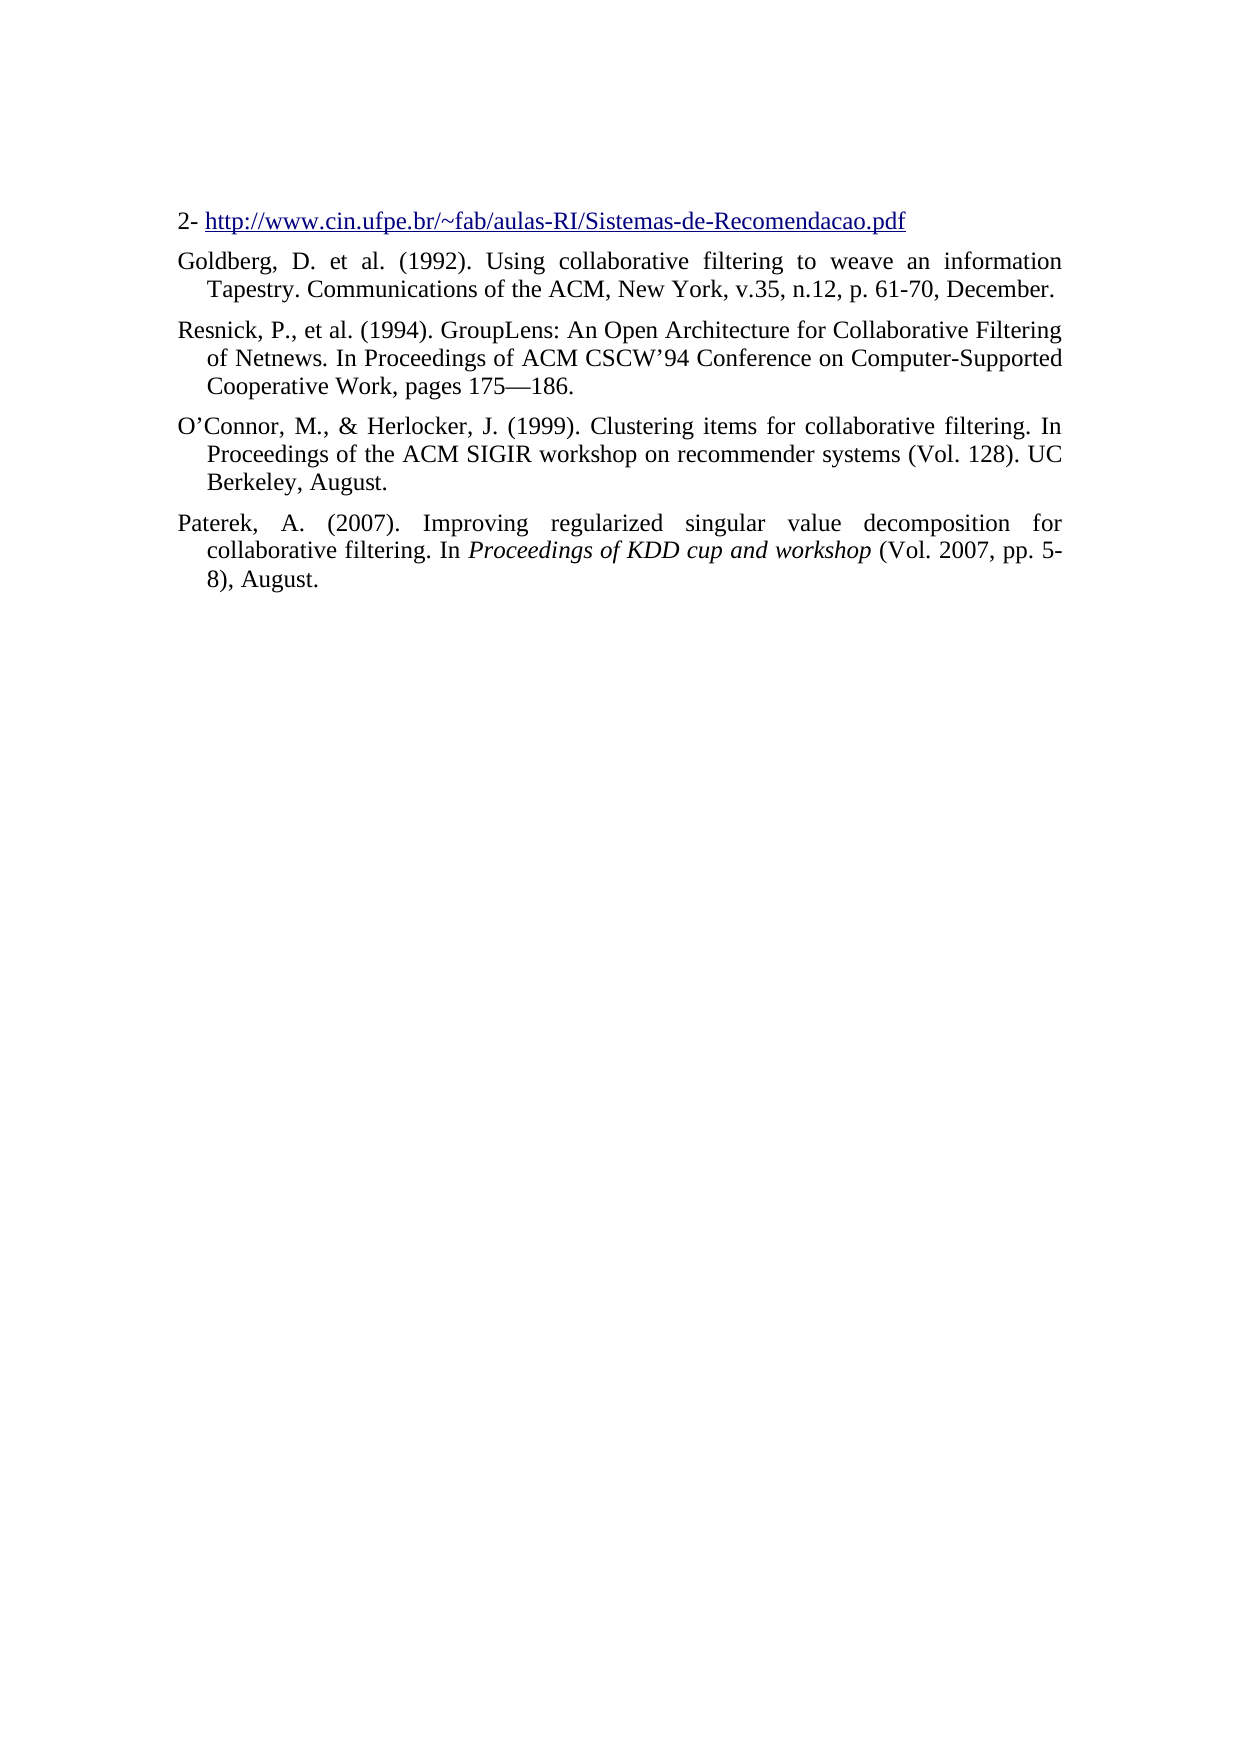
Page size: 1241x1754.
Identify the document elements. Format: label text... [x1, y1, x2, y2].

text Goldberg, D. et al. (1992). Using collaborative filtering to weave an information Tapestry. Communications of the ACM, New York, v.35, n.12, p. 61-70, December. [177, 247, 1063, 303]
text Paterek, A. (2007). Improving regularized singular value decomposition for collaborative filtering. In Proceedings of KDD cup and workshop (Vol. 2007, pp. 5-8), August. [177, 508, 1063, 592]
text Resnick, P., et al. (1994). GroupLens: An Open Architecture for Collaborative Filtering of Netnews. In Proceedings of ACM CSCW’94 Conference on Computer-Supported Cooperative Work, pages 175—186. [177, 316, 1063, 399]
text 2- http://www.cin.ufpe.br/~fab/aulas-RI/Sistemas-de-Recomendacao.pdf [177, 207, 1063, 235]
text O’Connor, M., & Herlocker, J. (1999). Clustering items for collaborative filtering. In Proceedings of the ACM SIGIR workshop on recommender systems (Vol. 128). UC Berkeley, August. [177, 412, 1063, 496]
